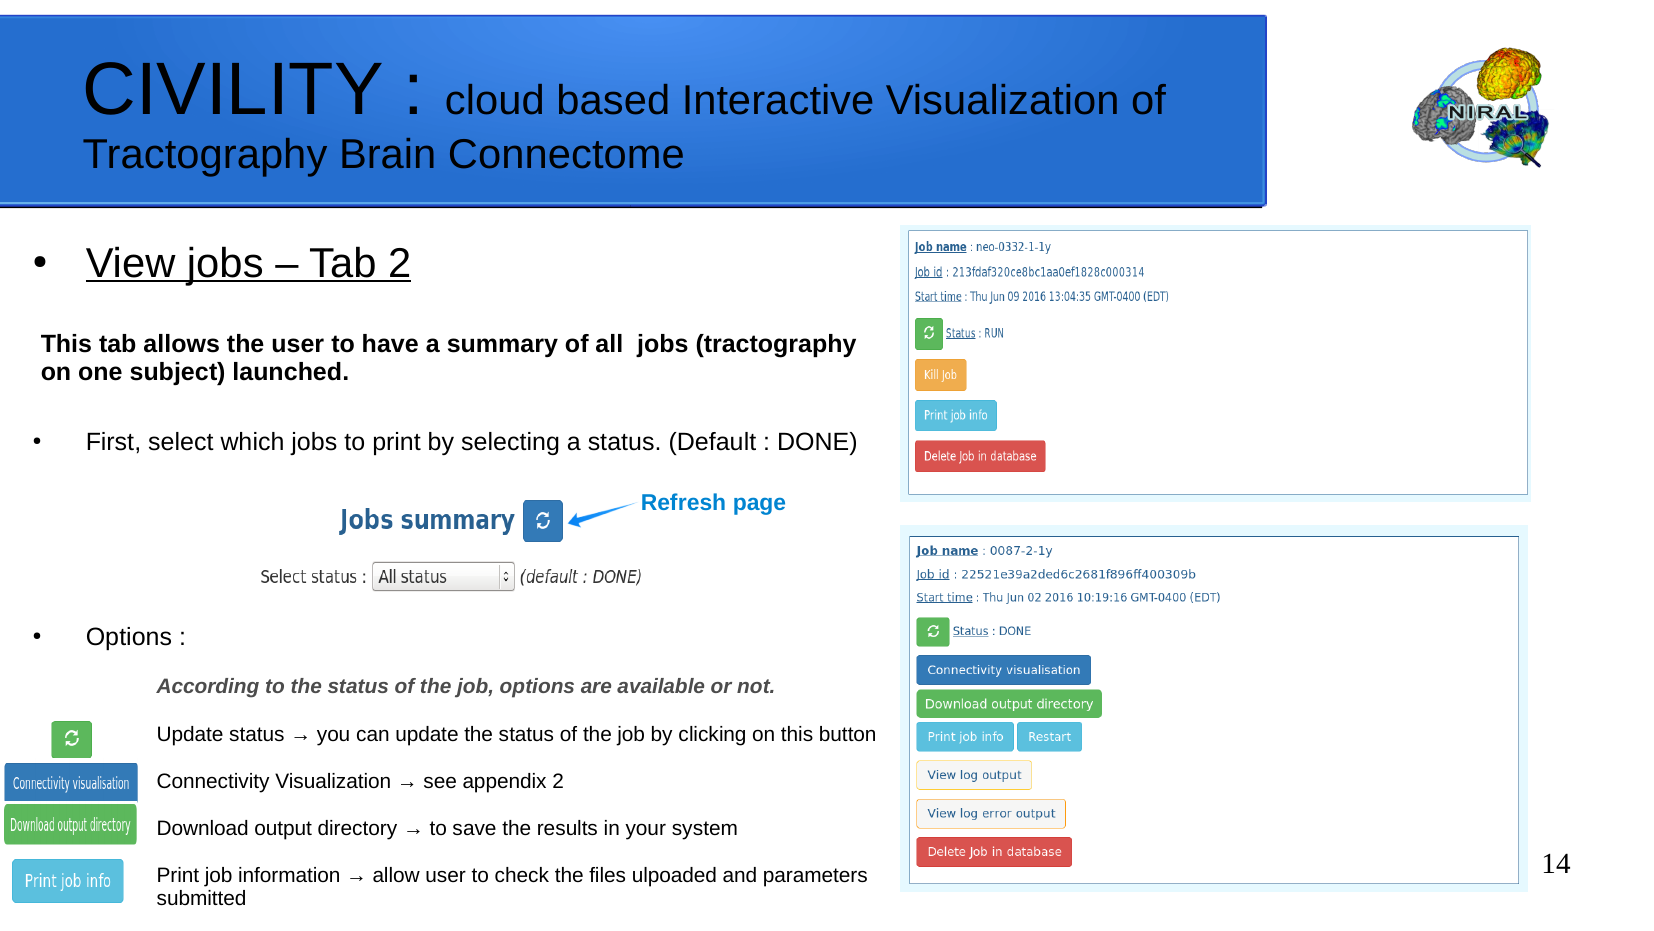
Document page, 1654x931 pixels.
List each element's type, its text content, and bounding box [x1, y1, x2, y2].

picture [900, 225, 1531, 502]
text_box First, select which jobs to print by selecting a status. (Default : DONE) [15, 428, 900, 481]
title CIVILITY : cloud based Interactive Visualization of Tractography Brain Connectome [82, 35, 1235, 189]
picture [2, 716, 138, 845]
picture [1395, 20, 1576, 196]
picture [900, 525, 1528, 892]
picture [9, 858, 124, 904]
list View jobs – Tab 2 [15, 240, 900, 331]
picture [227, 479, 676, 592]
picture [0, 13, 1270, 212]
text_box Options : According to the status of the job, options are available or not. Update status → you can update the status of the job by clicking on this button Connectivity Visualization → see appendix 2 Download output directory → to save the results in your system Print job information → allow user to check the files ulpoaded and parameters submitted [15, 623, 901, 916]
text_box Refresh page [570, 480, 826, 526]
text_box This tab allows the user to have a summary of all jobs (tractography on one subject) launched. [0, 330, 871, 416]
